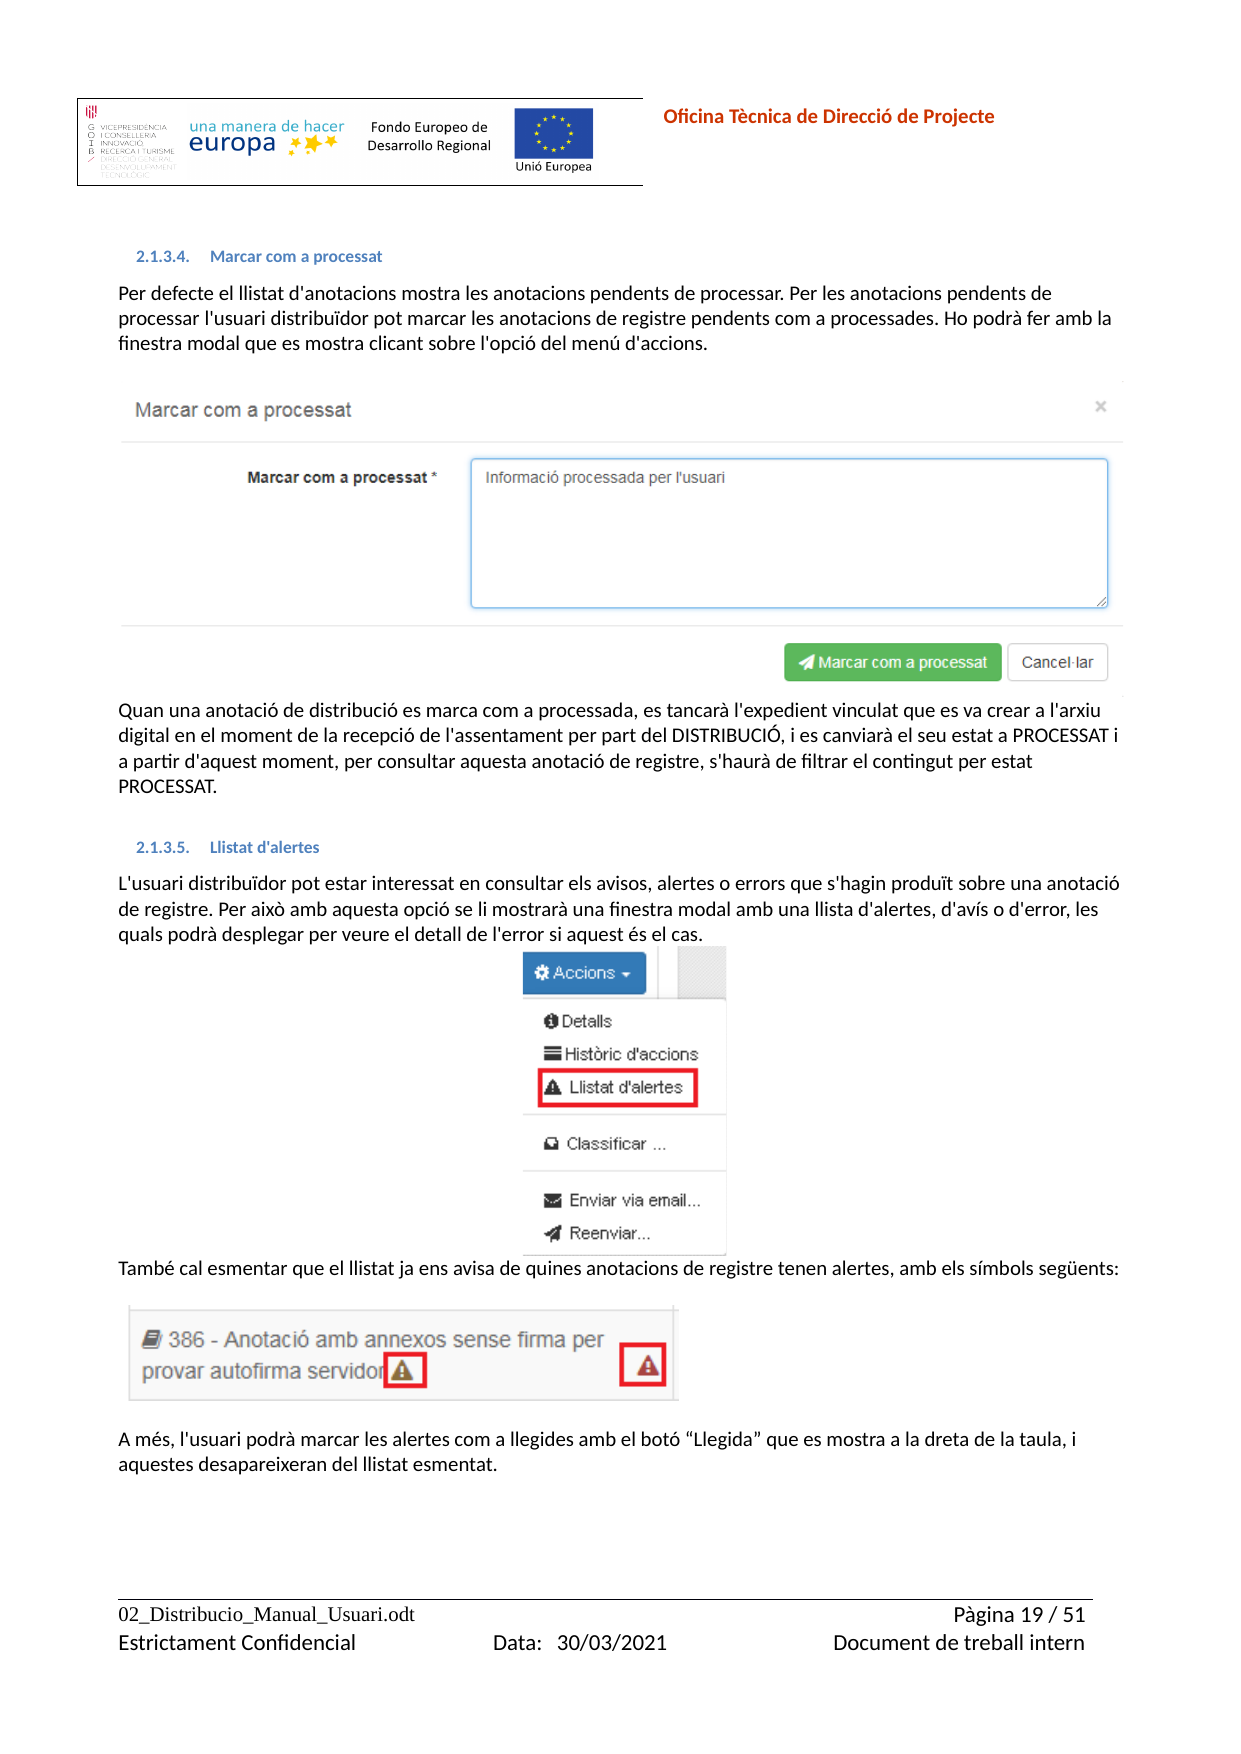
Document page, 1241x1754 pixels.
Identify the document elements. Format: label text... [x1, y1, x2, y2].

text També cal esmentar que el llistat ja ens avisa de quines anotacions de registre tenen alertes, amb els símbols següents: [118, 1229, 1122, 1280]
text Quan una anotació de distribució es marca com a processada, es tancarà l'expedient vinculat que es va crear a l'arxiu digital en el moment de la recepció de l'assentament per part del DISTRIBUCIÓ, i es canviarà el seu estat a PROCESSAT i a partir d'aquest moment, per consultar aquesta anotació de registre, s'haurà de filtrar el contingut per estat PROCESSAT. [118, 697, 1122, 799]
text A més, l'usuari podrà marcar les alertes com a llegides amb el botó “Llegida” que es mostra a la dreta de la taula, i aquestes desapareixeran del llistat esmentat. [118, 1426, 1122, 1477]
subtitle Marcar com a processat [136, 246, 1122, 267]
picture [187, 103, 599, 180]
subtitle Llistat d'alertes [136, 837, 1122, 858]
picture [121, 381, 1124, 697]
picture [522, 946, 727, 1256]
picture [82, 103, 181, 180]
text L'usuari distribuïdor pot estar interessat en consultar els avisos, alertes o errors que s'hagin produït sobre una anotació de registre. Per això amb aquesta opció se li mostrarà una finestra modal amb una llista d'alertes, d'avís o d'error, les quals podrà desplegar per veure el detall de l'error si aquest és el cas. [118, 871, 1122, 947]
picture [121, 1305, 679, 1401]
text Per defecte el llistat d'anotacions mostra les anotacions pendents de processar. Per les anotacions pendents de processar l'usuari distribuïdor pot marcar les anotacions de registre pendents com a processades. Ho podrà fer amb la finestra modal que es mostra clicant sobre l'opció del menú d'accions. [118, 280, 1122, 356]
